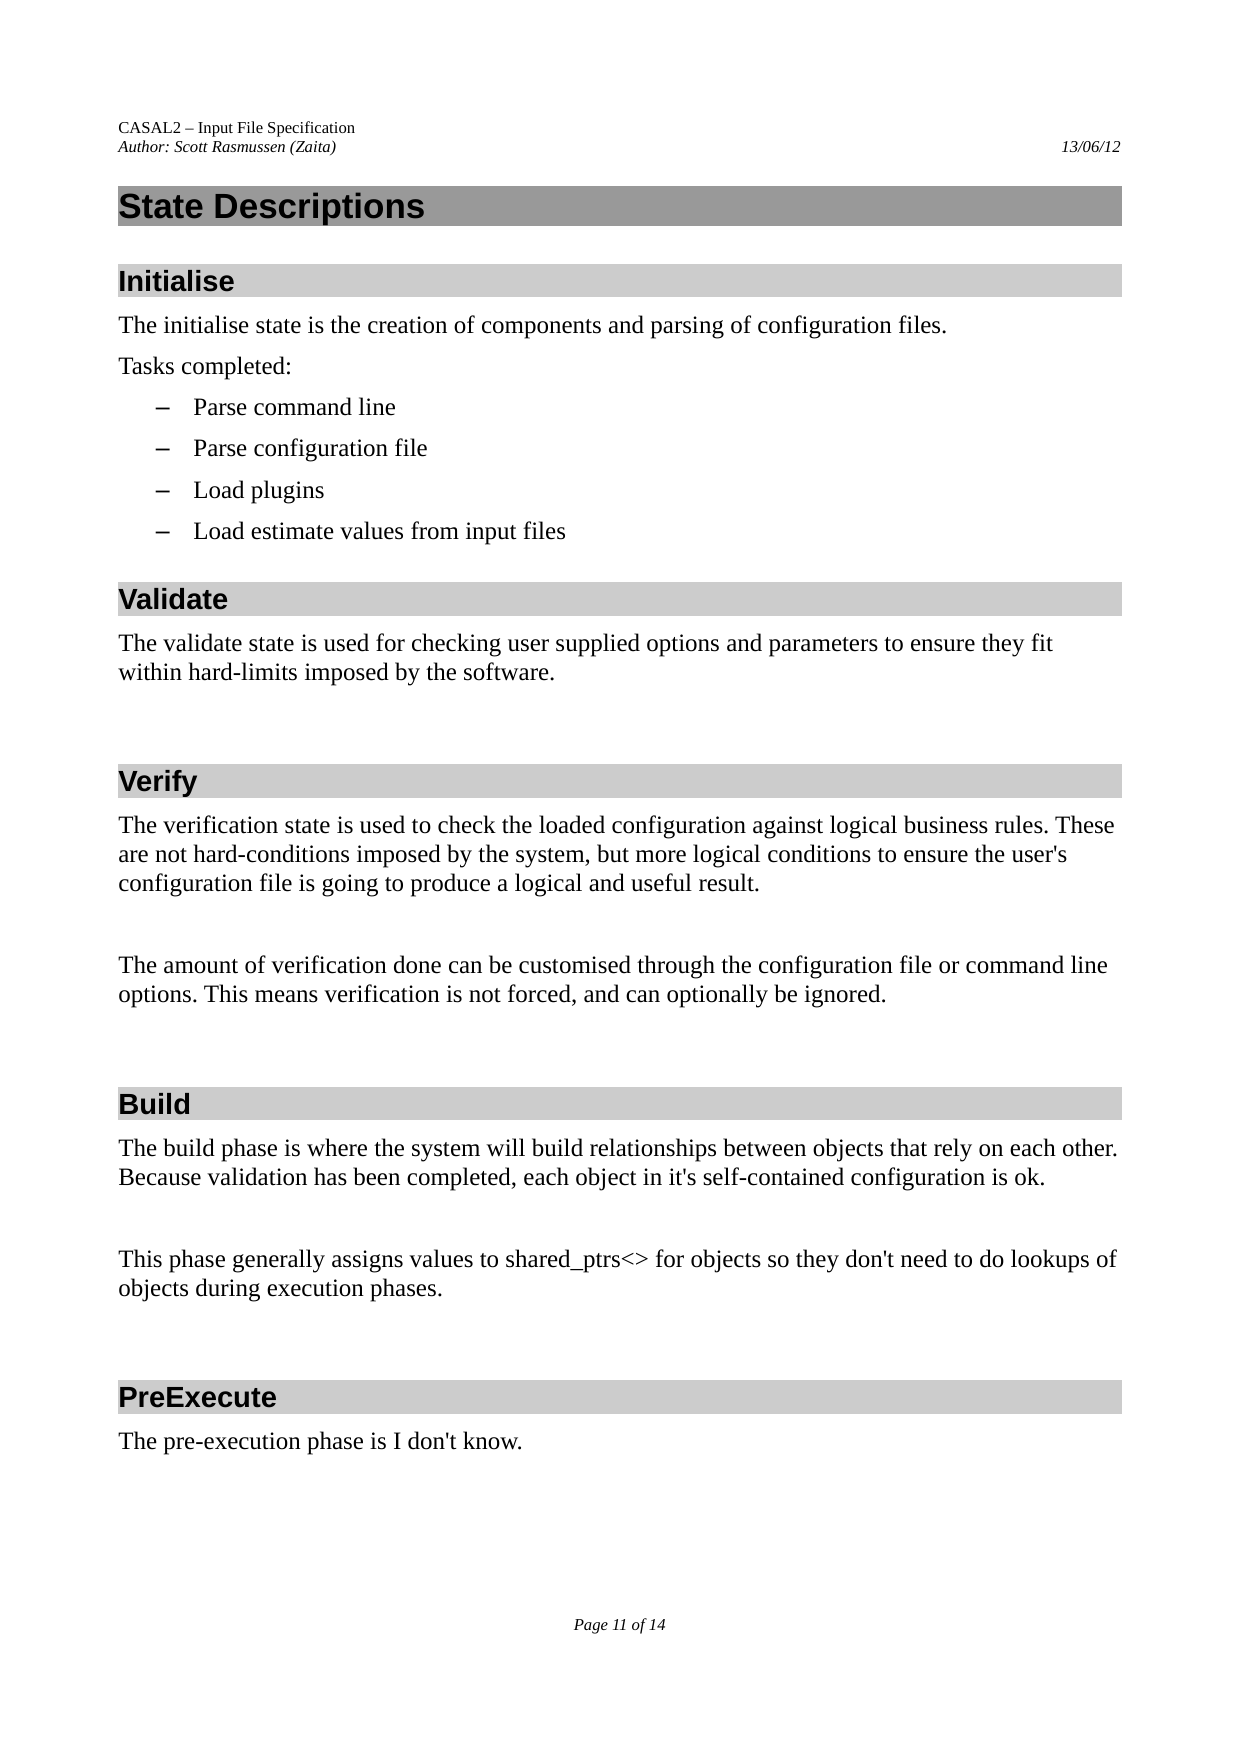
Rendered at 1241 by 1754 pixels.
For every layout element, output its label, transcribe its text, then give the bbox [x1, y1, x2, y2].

subtitle PreExecute [118, 1380, 1122, 1414]
text The initialise state is the creation of components and parsing of configuration files. [118, 310, 1122, 338]
text This phase generally assigns values to shared_ptrs<> for objects so they don't need to do lookups of objects during execution phases. [118, 1244, 1122, 1302]
text The build phase is where the system will build relationships between objects that rely on each other. Because validation has been completed, each object in it's self-contained configuration is ok. [118, 1133, 1122, 1190]
list Parse configuration file [156, 433, 1122, 462]
text The amount of verification done can be customised through the configuration file or command line options. This means verification is not forced, and can optionally be ignored. [118, 951, 1122, 1008]
subtitle Build [118, 1087, 1122, 1120]
text The validate state is used for checking user supplied options and parameters to ensure they fit within hard-limits imposed by the software. [118, 628, 1122, 686]
list Parse command line [156, 392, 1122, 421]
text The pre-execution phase is I don't know. [118, 1426, 1122, 1455]
text Tasks completed: [118, 351, 1122, 380]
text The verification state is used to check the loaded configuration against logical business rules. These are not hard-conditions imposed by the system, but more logical conditions to ensure the user's configuration file is going to produce a logical and useful result. [118, 811, 1122, 897]
list Load estimate values from input files [156, 516, 1122, 545]
list Load plugins [156, 475, 1122, 503]
subtitle Validate [118, 582, 1122, 616]
subtitle State Descriptions [118, 186, 1122, 226]
subtitle Verify [118, 764, 1122, 798]
subtitle Initialise [118, 264, 1122, 297]
